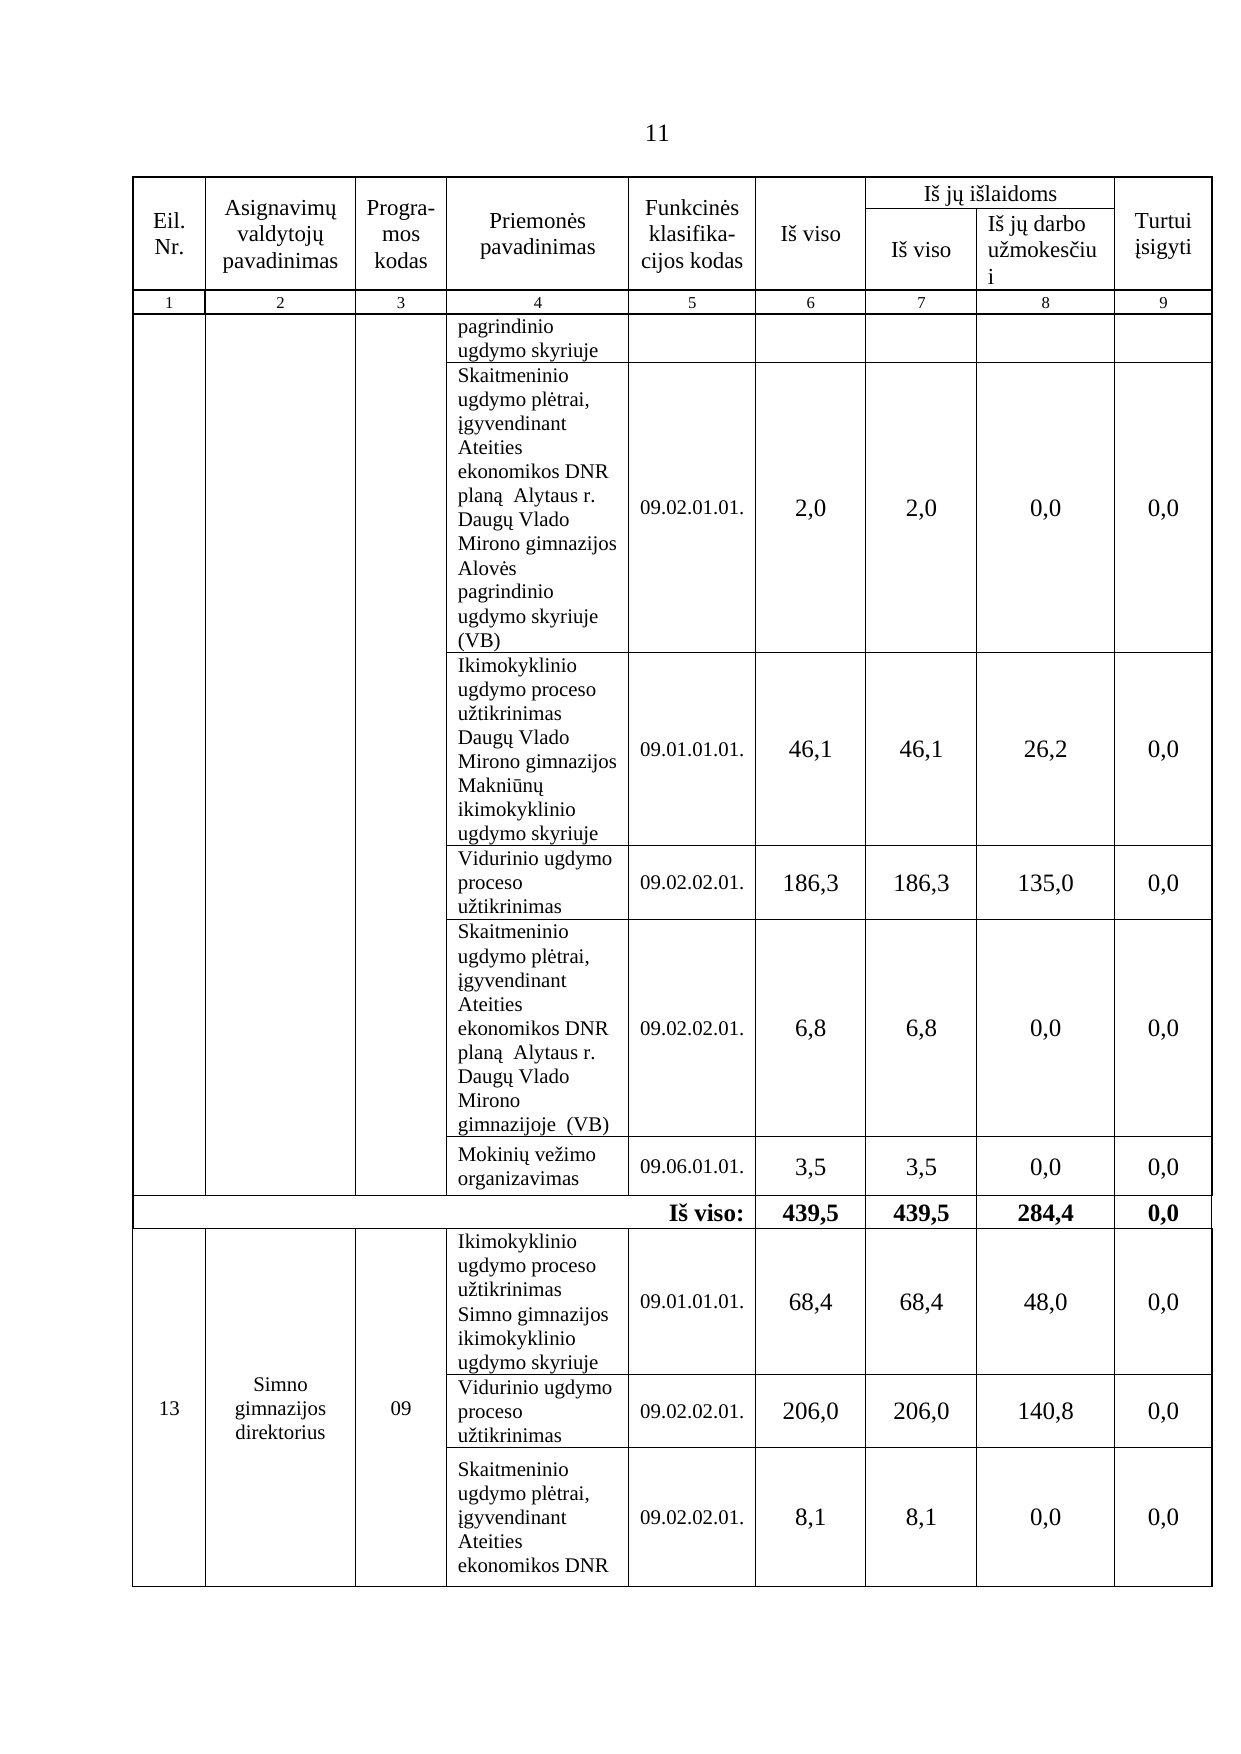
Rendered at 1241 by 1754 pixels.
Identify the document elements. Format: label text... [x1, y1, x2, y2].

table_cell 0,0 [1115, 653, 1211, 845]
table_cell 0,0 [1115, 1229, 1211, 1374]
table_cell 1 [134, 291, 204, 313]
table_cell 09.01.01.01. [629, 1229, 755, 1374]
table_cell Vidurinio ugdymo proceso užtikrinimas [447, 846, 628, 918]
table_cell 2 [206, 291, 355, 313]
table_cell 09.02.01.01. [629, 363, 755, 652]
table_header Eil. Nr. [134, 178, 205, 289]
table_cell 0,0 [1115, 1196, 1211, 1228]
table_cell [134, 315, 205, 1195]
table_cell 09.02.02.01. [629, 920, 755, 1136]
table_cell 3,5 [756, 1137, 865, 1195]
table_header Asignavimų valdytojų pavadinimas [206, 178, 355, 289]
table_cell [756, 315, 865, 362]
table_cell 186,3 [866, 846, 976, 918]
table_cell 0,0 [1115, 1448, 1211, 1586]
table_cell 6,8 [756, 920, 865, 1136]
table_cell 0,0 [977, 363, 1114, 652]
table_cell 0,0 [1115, 920, 1211, 1136]
table_cell 0,0 [977, 1448, 1114, 1586]
table_cell Mokinių vežimo organizavimas [447, 1137, 628, 1195]
table_cell 135,0 [977, 846, 1114, 918]
table_cell Skaitmeninio ugdymo plėtrai, įgyvendinant Ateities ekonomikos DNR [447, 1448, 628, 1586]
table_header Iš viso [756, 178, 865, 289]
table_cell Iš viso [866, 209, 976, 289]
table_cell 0,0 [1115, 363, 1211, 652]
table_cell [977, 315, 1114, 362]
table_cell 206,0 [756, 1375, 865, 1447]
table_cell 4 [447, 291, 628, 313]
table_cell 140,8 [977, 1375, 1114, 1447]
table_cell 9 [1115, 291, 1211, 313]
table_cell 09.02.02.01. [629, 846, 755, 918]
table_cell 3 [356, 291, 446, 313]
table_cell Skaitmeninio ugdymo plėtrai, įgyvendinant Ateities ekonomikos DNR planą Alytaus r. Daugų Vlado Mirono gimnazijos Alovės pagrindinio ugdymo skyriuje (VB) [447, 363, 628, 652]
table_header Priemonės pavadinimas [447, 178, 628, 289]
table_cell 09.02.02.01. [629, 1448, 755, 1586]
table_cell 2,0 [756, 363, 865, 652]
table_cell 0,0 [1115, 1375, 1211, 1447]
table_cell Vidurinio ugdymo proceso užtikrinimas [447, 1375, 628, 1447]
table_cell 68,4 [756, 1229, 865, 1374]
table_cell Iš jų darbo užmokesčiui [977, 209, 1114, 289]
table_cell 6,8 [866, 920, 976, 1136]
table_cell 48,0 [977, 1229, 1114, 1374]
table_cell 8 [977, 291, 1114, 313]
table_cell 0,0 [977, 1137, 1114, 1195]
table_cell 46,1 [756, 653, 865, 845]
table_cell pagrindinio ugdymo skyriuje [447, 315, 628, 362]
table_cell 3,5 [866, 1137, 976, 1195]
table_cell [206, 315, 355, 1195]
table_cell Simno gimnazijos direktorius [206, 1229, 355, 1586]
table_cell 09.01.01.01. [629, 653, 755, 845]
table_cell 7 [866, 291, 976, 313]
table_header Funkcinės klasifika-cijos kodas [629, 178, 755, 289]
table_cell 8,1 [756, 1448, 865, 1586]
table_cell 5 [629, 291, 755, 313]
table_cell 439,5 [866, 1196, 976, 1228]
table_cell Ikimokyklinio ugdymo proceso užtikrinimas Simno gimnazijos ikimokyklinio ugdymo skyriuje [447, 1229, 628, 1374]
table_cell 0,0 [1115, 1137, 1211, 1195]
table_cell 8,1 [866, 1448, 976, 1586]
table_cell 6 [756, 291, 865, 313]
table_cell 26,2 [977, 653, 1114, 845]
table_cell 09 [356, 1229, 446, 1586]
table_cell 09.06.01.01. [629, 1137, 755, 1195]
table_cell 0,0 [1115, 846, 1211, 918]
table_cell 46,1 [866, 653, 976, 845]
table_header Iš jų išlaidoms [866, 178, 1114, 208]
table_cell Skaitmeninio ugdymo plėtrai, įgyvendinant Ateities ekonomikos DNR planą Alytaus r. Daugų Vlado Mirono gimnazijoje (VB) [447, 920, 628, 1136]
table_header Progra-mos kodas [356, 178, 446, 289]
table_cell [356, 315, 446, 1195]
table_cell 206,0 [866, 1375, 976, 1447]
table_cell 68,4 [866, 1229, 976, 1374]
table_header Turtui įsigyti [1115, 178, 1211, 289]
table_cell 439,5 [756, 1196, 865, 1228]
table_cell 186,3 [756, 846, 865, 918]
table_cell [1115, 315, 1211, 362]
table_cell [629, 315, 755, 362]
table_cell 09.02.02.01. [629, 1375, 755, 1447]
table_cell 284,4 [977, 1196, 1114, 1228]
table_cell [866, 315, 976, 362]
table_cell Iš viso: [134, 1196, 755, 1228]
table_cell 2,0 [866, 363, 976, 652]
table_cell Ikimokyklinio ugdymo proceso užtikrinimas Daugų Vlado Mirono gimnazijos Makniūnų ikimokyklinio ugdymo skyriuje [447, 653, 628, 845]
table_cell 0,0 [977, 920, 1114, 1136]
table_cell 13 [133, 1229, 205, 1586]
